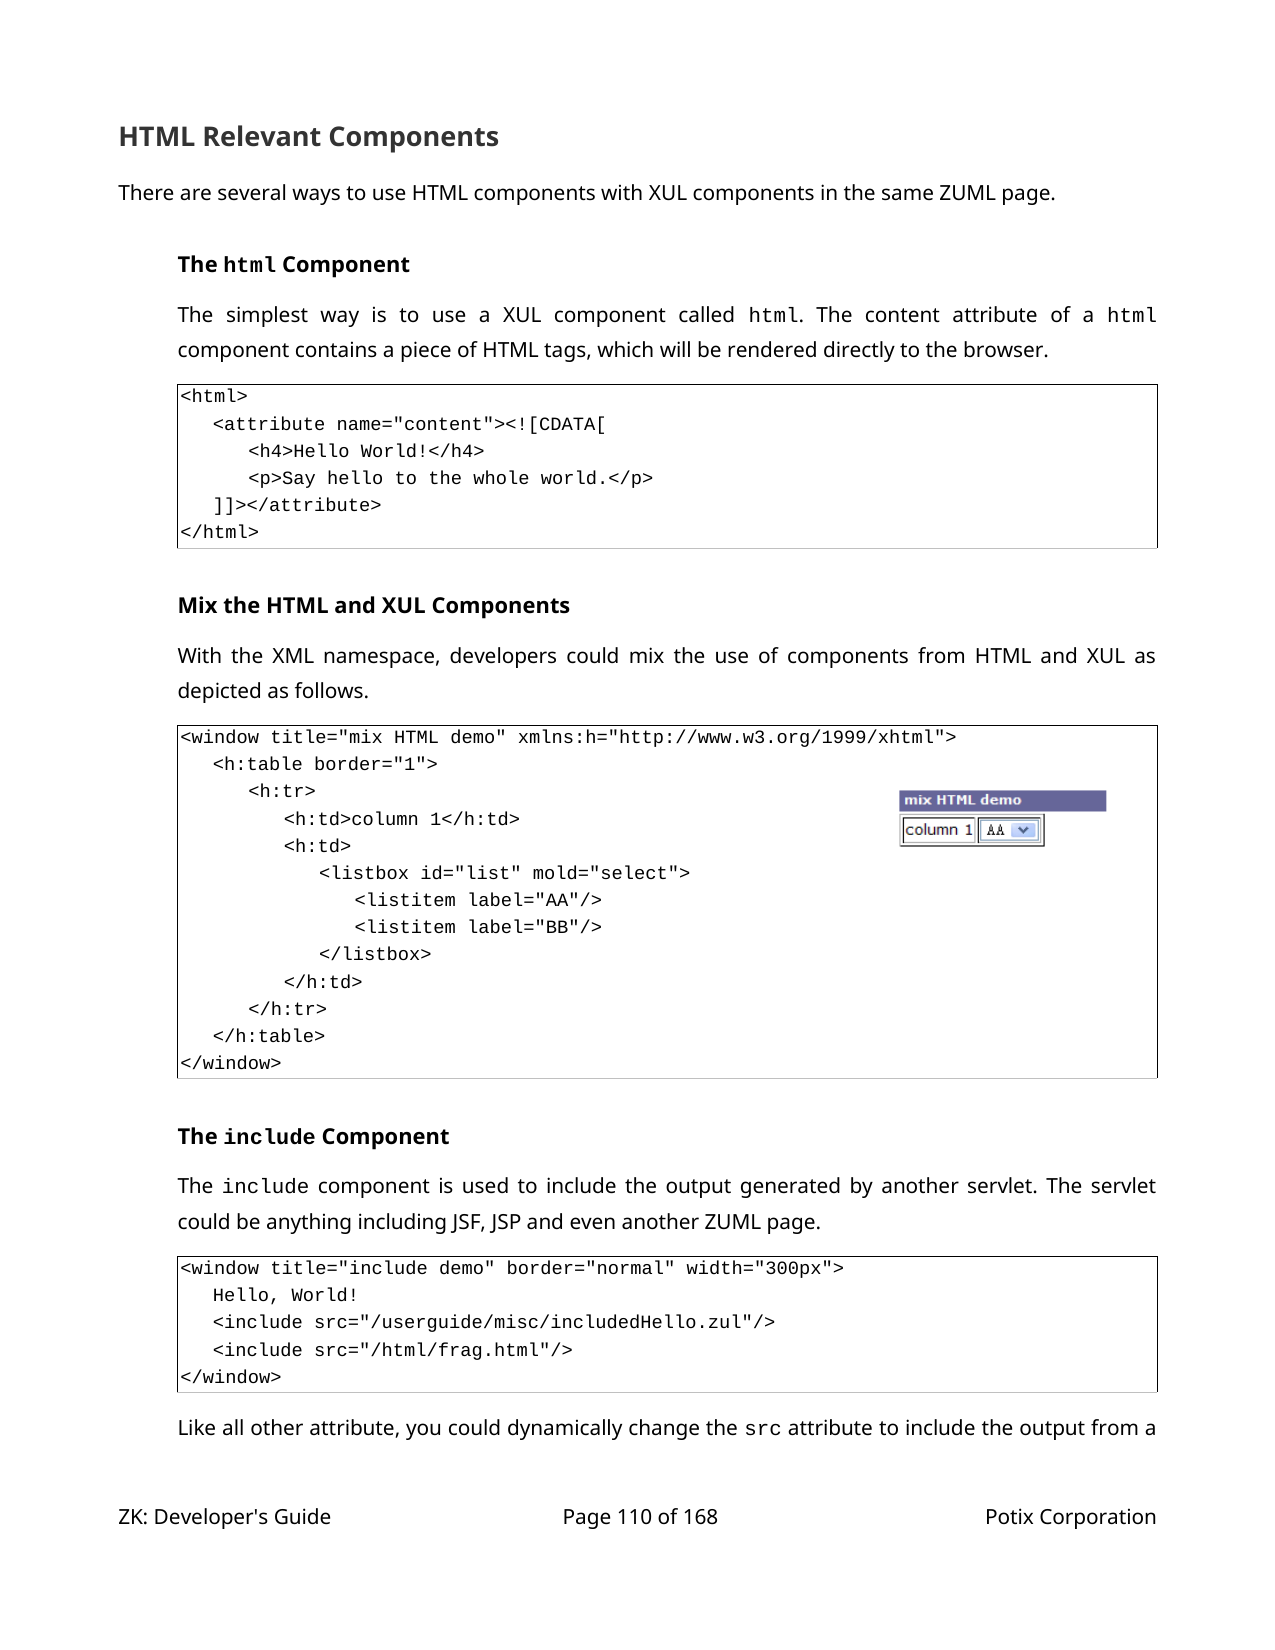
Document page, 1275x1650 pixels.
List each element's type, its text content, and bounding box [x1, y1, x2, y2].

text ]]></attribute> [178, 493, 1157, 517]
text <include src="/html/frag.html"/> [178, 1337, 1157, 1362]
text </h:td> [178, 969, 1157, 994]
text </h:table> [178, 1024, 1157, 1048]
text <h4>Hello World!</h4> [178, 439, 1157, 463]
text </window> [178, 1365, 1157, 1392]
text </html> [178, 520, 1157, 548]
text [1107, 806, 1157, 831]
text <attribute name="content"><![CDATA[ [178, 412, 1157, 436]
text <window title="include demo" border="normal" width="300px"> [178, 1257, 1157, 1280]
text With the XML namespace, developers could mix the use of components from HTML and XUL as depicted as follows. [177, 641, 1157, 704]
text The simplest way is to use a XUL component called html. The content attribute of a html component contains a piece of HTML tags, which will be rendered directly to the browser. [177, 300, 1157, 364]
text The include component is used to include the output generated by another servlet. The servlet could be anything including JSF, JSP and even another ZUML page. [177, 1172, 1157, 1235]
picture [897, 788, 1107, 849]
text <h:table border="1"> [178, 752, 1157, 776]
text <h:td> [178, 833, 1157, 858]
text Like all other attribute, you could dynamically change the src attribute to include the output from a [177, 1413, 1157, 1441]
text <h:tr> [178, 779, 1157, 803]
text <listitem label="AA"/> [178, 888, 1157, 912]
text </window> [178, 1051, 1157, 1078]
text </listbox> [178, 942, 1157, 967]
subtitle The html Component [177, 249, 1157, 279]
text <h:td>column 1</h:td> [178, 806, 897, 831]
text Hello, World! [178, 1283, 1157, 1307]
text <include src="/userguide/misc/includedHello.zul"/> [178, 1310, 1157, 1334]
text </h:tr> [178, 997, 1157, 1021]
subtitle Mix the HTML and XUL Components [177, 590, 1157, 620]
text <listbox id="list" mold="select"> [178, 861, 1157, 885]
subtitle HTML Relevant Components [118, 118, 1157, 155]
text There are several ways to use HTML components with XUL components in the same ZUML page. [118, 178, 1157, 207]
text <p>Say hello to the whole world.</p> [178, 466, 1157, 490]
text <listitem label="BB"/> [178, 915, 1157, 939]
text <window title="mix HTML demo" xmlns:h="http://www.w3.org/1999/xhtml"> [178, 726, 1157, 749]
text <html> [178, 385, 1157, 409]
subtitle The include Component [177, 1121, 1157, 1151]
